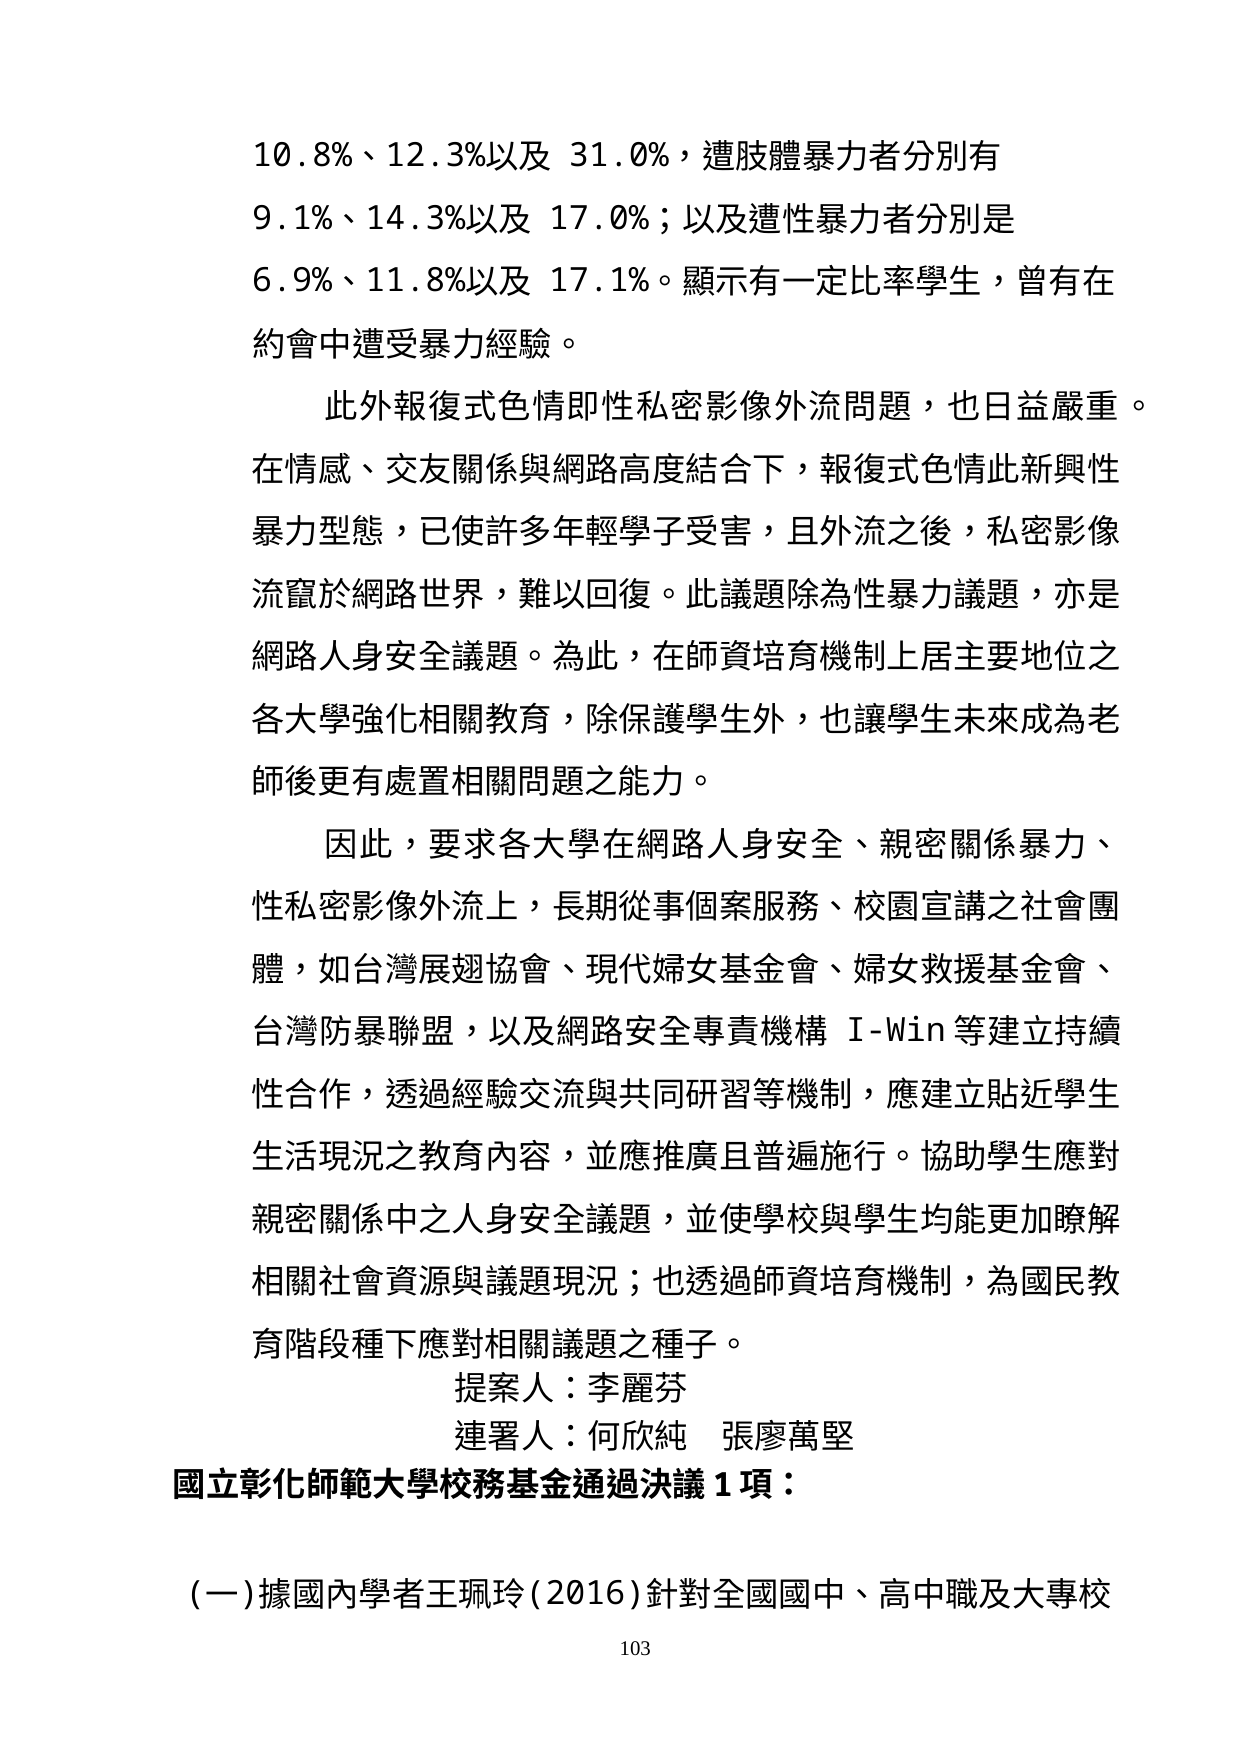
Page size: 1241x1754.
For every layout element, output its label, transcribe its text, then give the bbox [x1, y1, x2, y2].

text 國立彰化師範大學校務基金通過決議1項： [173, 1458, 1120, 1506]
text 此外報復式色情即性私密影像外流問題，也日益嚴重。在情感、交友關係與網路高度結合下，報復式色情此新興性暴力型態，已使許多年輕學子受害，且外流之後，私密影像流竄於網路世界，難以回復。此議題除為性暴力議題，亦是網路人身安全議題。為此，在師資培育機制上居主要地位之各大學強化相關教育，除保護學生外，也讓學生未來成為老師後更有處置相關問題之能力。 [251, 362, 1122, 800]
text 10.8%、12.3%以及 31.0%，遭肢體暴力者分別有 9.1%、14.3%以及 17.0%；以及遭性暴力者分別是 6.9%、11.8%以及 17.1%。顯示有一定比率學生，曾有在約會中遭受暴力經驗。 [185, 112, 1122, 362]
text (一)據國內學者王珮玲(2016)針對全國國中、高中職及大專校 [185, 1550, 1122, 1612]
text 連署人：何欣純 張廖萬堅 [148, 1410, 1122, 1458]
text 因此，要求各大學在網路人身安全、親密關係暴力、性私密影像外流上，長期從事個案服務、校園宣講之社會團體，如台灣展翅協會、現代婦女基金會、婦女救援基金會、台灣防暴聯盟，以及網路安全專責機構 I-Win等建立持續性合作，透過經驗交流與共同研習等機制，應建立貼近學生生活現況之教育內容，並應推廣且普遍施行。協助學生應對親密關係中之人身安全議題，並使學校與學生均能更加瞭解相關社會資源與議題現況；也透過師資培育機制，為國民教育階段種下應對相關議題之種子。 [251, 800, 1122, 1362]
text 提案人：李麗芬 [148, 1362, 1122, 1410]
